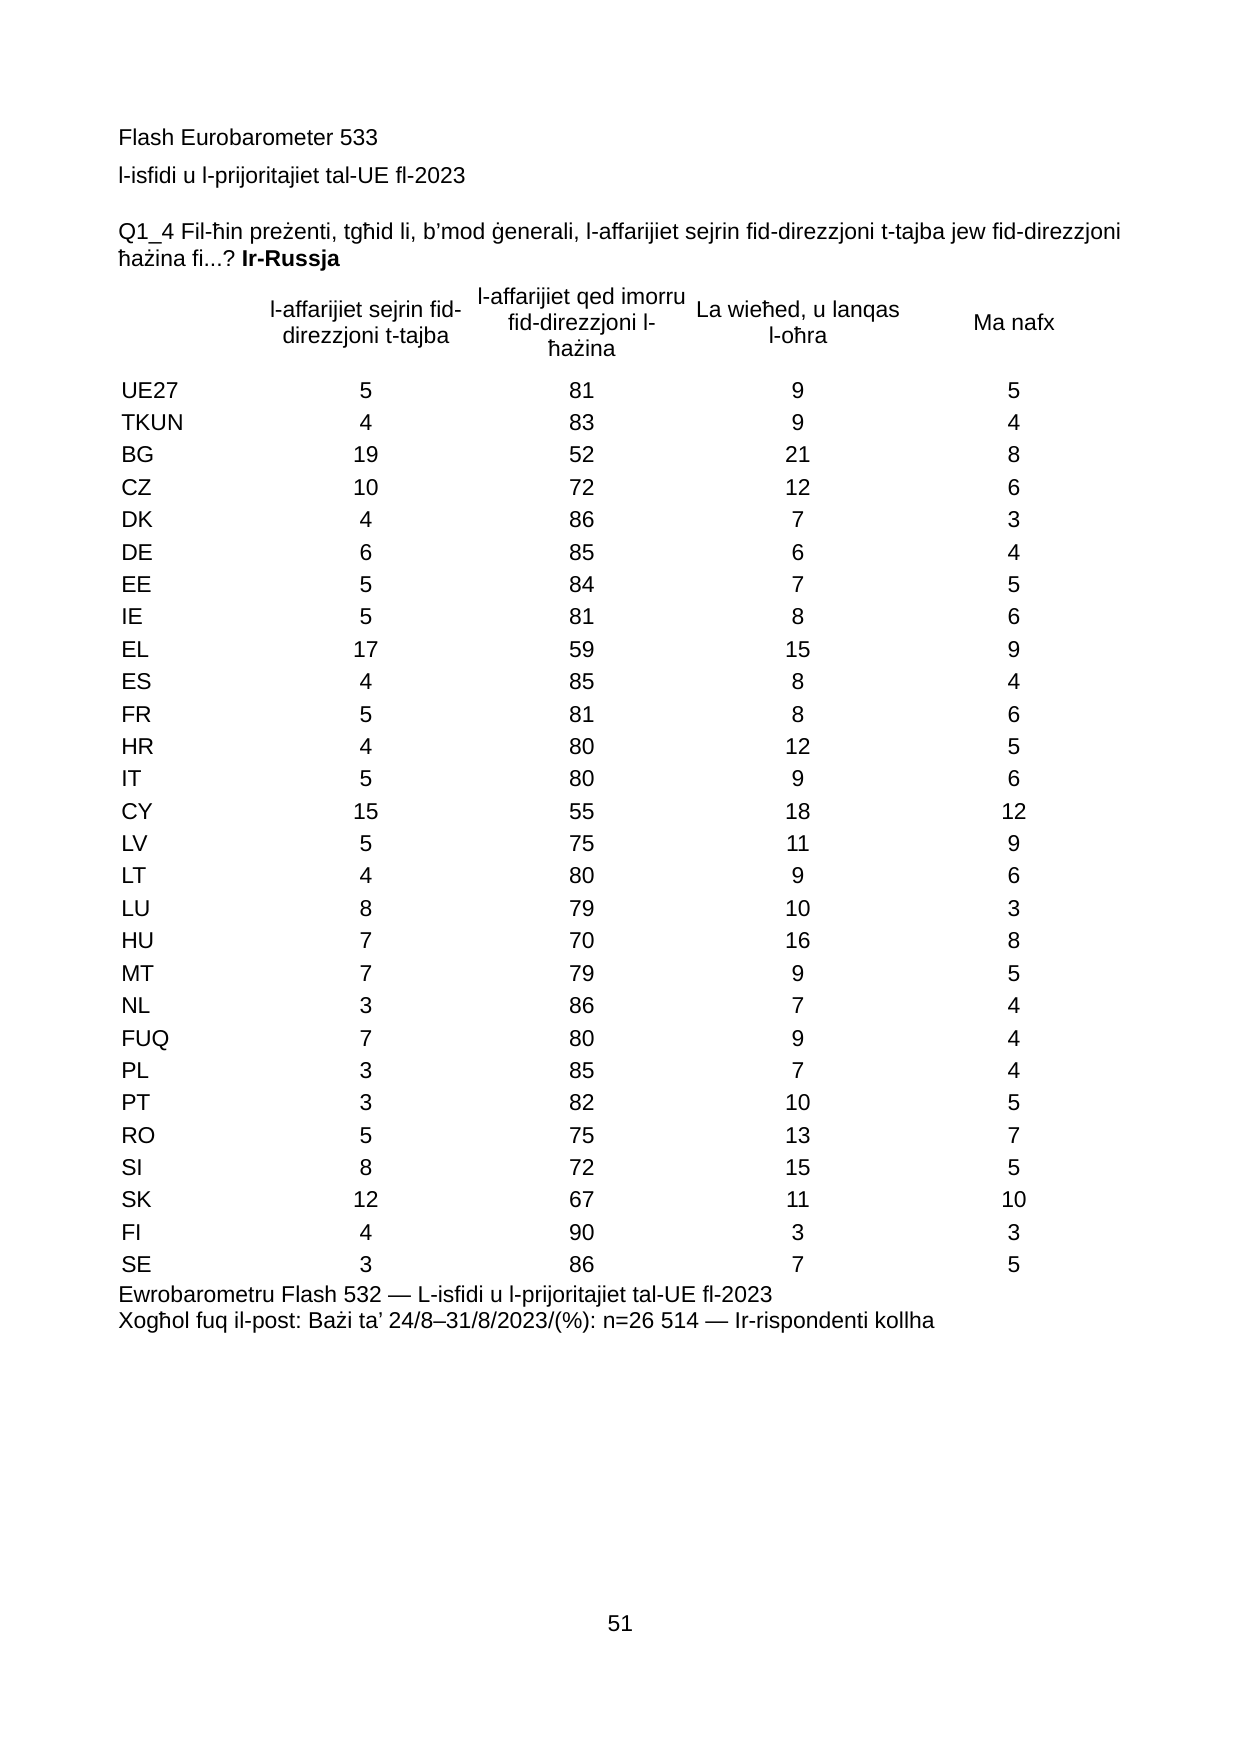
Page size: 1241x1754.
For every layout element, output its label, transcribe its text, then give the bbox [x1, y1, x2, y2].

table_cell IE [118, 600, 258, 633]
table_cell 59 [474, 633, 690, 665]
table_cell EE [118, 568, 258, 600]
table_cell 4 [258, 665, 474, 697]
table_cell 5 [258, 568, 474, 600]
table_cell 16 [690, 924, 906, 957]
table_cell 8 [906, 438, 1122, 471]
table_cell 5 [906, 730, 1122, 762]
table_cell 85 [474, 536, 690, 568]
table_cell LV [118, 827, 258, 859]
table_cell LT [118, 860, 258, 892]
table_cell 4 [906, 1054, 1122, 1086]
table_cell 8 [258, 1151, 474, 1183]
table_cell 12 [258, 1184, 474, 1216]
table_cell DK [118, 503, 258, 536]
table_cell 11 [690, 1184, 906, 1216]
table_cell 80 [474, 860, 690, 892]
table_cell 6 [906, 762, 1122, 795]
table_cell HU [118, 924, 258, 957]
table_cell 8 [258, 892, 474, 924]
table_cell 86 [474, 989, 690, 1021]
table_cell 11 [690, 827, 906, 859]
table_cell 12 [906, 795, 1122, 827]
table_cell 7 [690, 503, 906, 536]
table_cell 3 [690, 1216, 906, 1248]
table_cell 81 [474, 600, 690, 633]
table_cell 7 [258, 924, 474, 957]
table_cell 8 [690, 698, 906, 730]
text Ewrobarometru Flash 532 — L-isfidi u l-prijoritajiet tal-UE fl-2023 [118, 1281, 1122, 1307]
table_cell 52 [474, 438, 690, 471]
table_cell 83 [474, 406, 690, 438]
table_cell 82 [474, 1086, 690, 1119]
table_cell 7 [690, 1248, 906, 1281]
table_cell 15 [690, 633, 906, 665]
table_cell 15 [258, 795, 474, 827]
table_cell SE [118, 1248, 258, 1281]
table_cell 7 [690, 1054, 906, 1086]
table_cell 5 [906, 957, 1122, 989]
table_cell CZ [118, 471, 258, 503]
table_cell 90 [474, 1216, 690, 1248]
table_header [118, 271, 258, 373]
table_cell 7 [690, 568, 906, 600]
table_cell 3 [258, 1054, 474, 1086]
table_cell 80 [474, 730, 690, 762]
table_cell 5 [258, 762, 474, 795]
table_cell 84 [474, 568, 690, 600]
table_cell 9 [690, 374, 906, 406]
table_cell 7 [690, 989, 906, 1021]
table_cell 8 [690, 665, 906, 697]
table_cell 3 [258, 1248, 474, 1281]
table_cell 79 [474, 957, 690, 989]
table_cell 5 [906, 1248, 1122, 1281]
table_cell FI [118, 1216, 258, 1248]
table_cell 3 [258, 989, 474, 1021]
table_cell 12 [690, 730, 906, 762]
table_cell SK [118, 1184, 258, 1216]
table_cell 55 [474, 795, 690, 827]
table_cell 10 [690, 1086, 906, 1119]
table_cell 5 [258, 374, 474, 406]
table_cell 81 [474, 698, 690, 730]
table_cell 10 [690, 892, 906, 924]
table_cell 5 [258, 698, 474, 730]
table_header l-affarijiet sejrin fid-direzzjoni t-tajba [258, 271, 474, 373]
table_header Ma nafx [906, 271, 1122, 373]
table_cell 67 [474, 1184, 690, 1216]
table_cell 7 [258, 1021, 474, 1054]
table_cell 4 [906, 1021, 1122, 1054]
table_cell 17 [258, 633, 474, 665]
table_cell 4 [258, 860, 474, 892]
table_cell 5 [258, 827, 474, 859]
table_cell BG [118, 438, 258, 471]
table_cell 4 [258, 406, 474, 438]
table_cell EL [118, 633, 258, 665]
table_cell 6 [690, 536, 906, 568]
table_cell 3 [906, 1216, 1122, 1248]
table_cell SI [118, 1151, 258, 1183]
table_cell 86 [474, 1248, 690, 1281]
table_cell 9 [690, 406, 906, 438]
table_cell 9 [906, 633, 1122, 665]
table_cell ES [118, 665, 258, 697]
table_cell PL [118, 1054, 258, 1086]
table_cell 7 [258, 957, 474, 989]
table_cell 4 [906, 989, 1122, 1021]
table_cell 4 [906, 665, 1122, 697]
table_cell FR [118, 698, 258, 730]
table_cell 5 [906, 1151, 1122, 1183]
table_cell 81 [474, 374, 690, 406]
table_cell LU [118, 892, 258, 924]
table_cell 80 [474, 762, 690, 795]
table_cell 10 [906, 1184, 1122, 1216]
table_header La wieħed, u lanqas l-oħra [690, 271, 906, 373]
table_cell 15 [690, 1151, 906, 1183]
table_cell 4 [258, 730, 474, 762]
table_cell 8 [690, 600, 906, 633]
table_cell 6 [906, 698, 1122, 730]
table_cell 72 [474, 471, 690, 503]
table_cell 85 [474, 665, 690, 697]
table_cell 70 [474, 924, 690, 957]
table_cell 3 [906, 892, 1122, 924]
table_cell 5 [906, 374, 1122, 406]
table_cell 9 [690, 1021, 906, 1054]
table_cell 7 [906, 1119, 1122, 1151]
table_cell DE [118, 536, 258, 568]
table_cell 6 [906, 860, 1122, 892]
table_cell TKUN [118, 406, 258, 438]
table_cell 4 [906, 536, 1122, 568]
table_cell NL [118, 989, 258, 1021]
table_cell PT [118, 1086, 258, 1119]
table_cell 3 [258, 1086, 474, 1119]
table_cell HR [118, 730, 258, 762]
table_cell 8 [906, 924, 1122, 957]
table_cell 9 [690, 957, 906, 989]
table_cell 6 [258, 536, 474, 568]
table_header l-affarijiet qed imorru fid-direzzjoni l-ħażina [474, 271, 690, 373]
table_cell 19 [258, 438, 474, 471]
table_cell UE27 [118, 374, 258, 406]
table_cell 72 [474, 1151, 690, 1183]
table_cell FUQ [118, 1021, 258, 1054]
table_cell 75 [474, 1119, 690, 1151]
table_cell 9 [906, 827, 1122, 859]
table_cell 13 [690, 1119, 906, 1151]
table_cell 9 [690, 860, 906, 892]
text Q1_4 Fil-ħin preżenti, tgħid li, b’mod ġenerali, l-affarijiet sejrin fid-direzzjoni t-tajba jew fid-direzzjoni ħażina fi...? Ir-Russja [118, 218, 1122, 271]
table_cell 75 [474, 827, 690, 859]
table_cell MT [118, 957, 258, 989]
table_cell 5 [258, 1119, 474, 1151]
table_cell 21 [690, 438, 906, 471]
table_cell 6 [906, 600, 1122, 633]
table_cell 4 [258, 503, 474, 536]
table_cell 3 [906, 503, 1122, 536]
table_cell 12 [690, 471, 906, 503]
table_cell CY [118, 795, 258, 827]
table_cell 6 [906, 471, 1122, 503]
table_cell 5 [258, 600, 474, 633]
table_cell IT [118, 762, 258, 795]
table_cell 10 [258, 471, 474, 503]
table_cell 79 [474, 892, 690, 924]
table_cell 85 [474, 1054, 690, 1086]
text Xogħol fuq il-post: Bażi ta’ 24/8–31/8/2023/(%): n=26 514 — Ir-rispondenti kollha [118, 1307, 1122, 1333]
table_cell 80 [474, 1021, 690, 1054]
table_cell RO [118, 1119, 258, 1151]
table_cell 4 [906, 406, 1122, 438]
table_cell 18 [690, 795, 906, 827]
table_cell 86 [474, 503, 690, 536]
table_cell 4 [258, 1216, 474, 1248]
table_cell 5 [906, 1086, 1122, 1119]
table_cell 5 [906, 568, 1122, 600]
table_cell 9 [690, 762, 906, 795]
